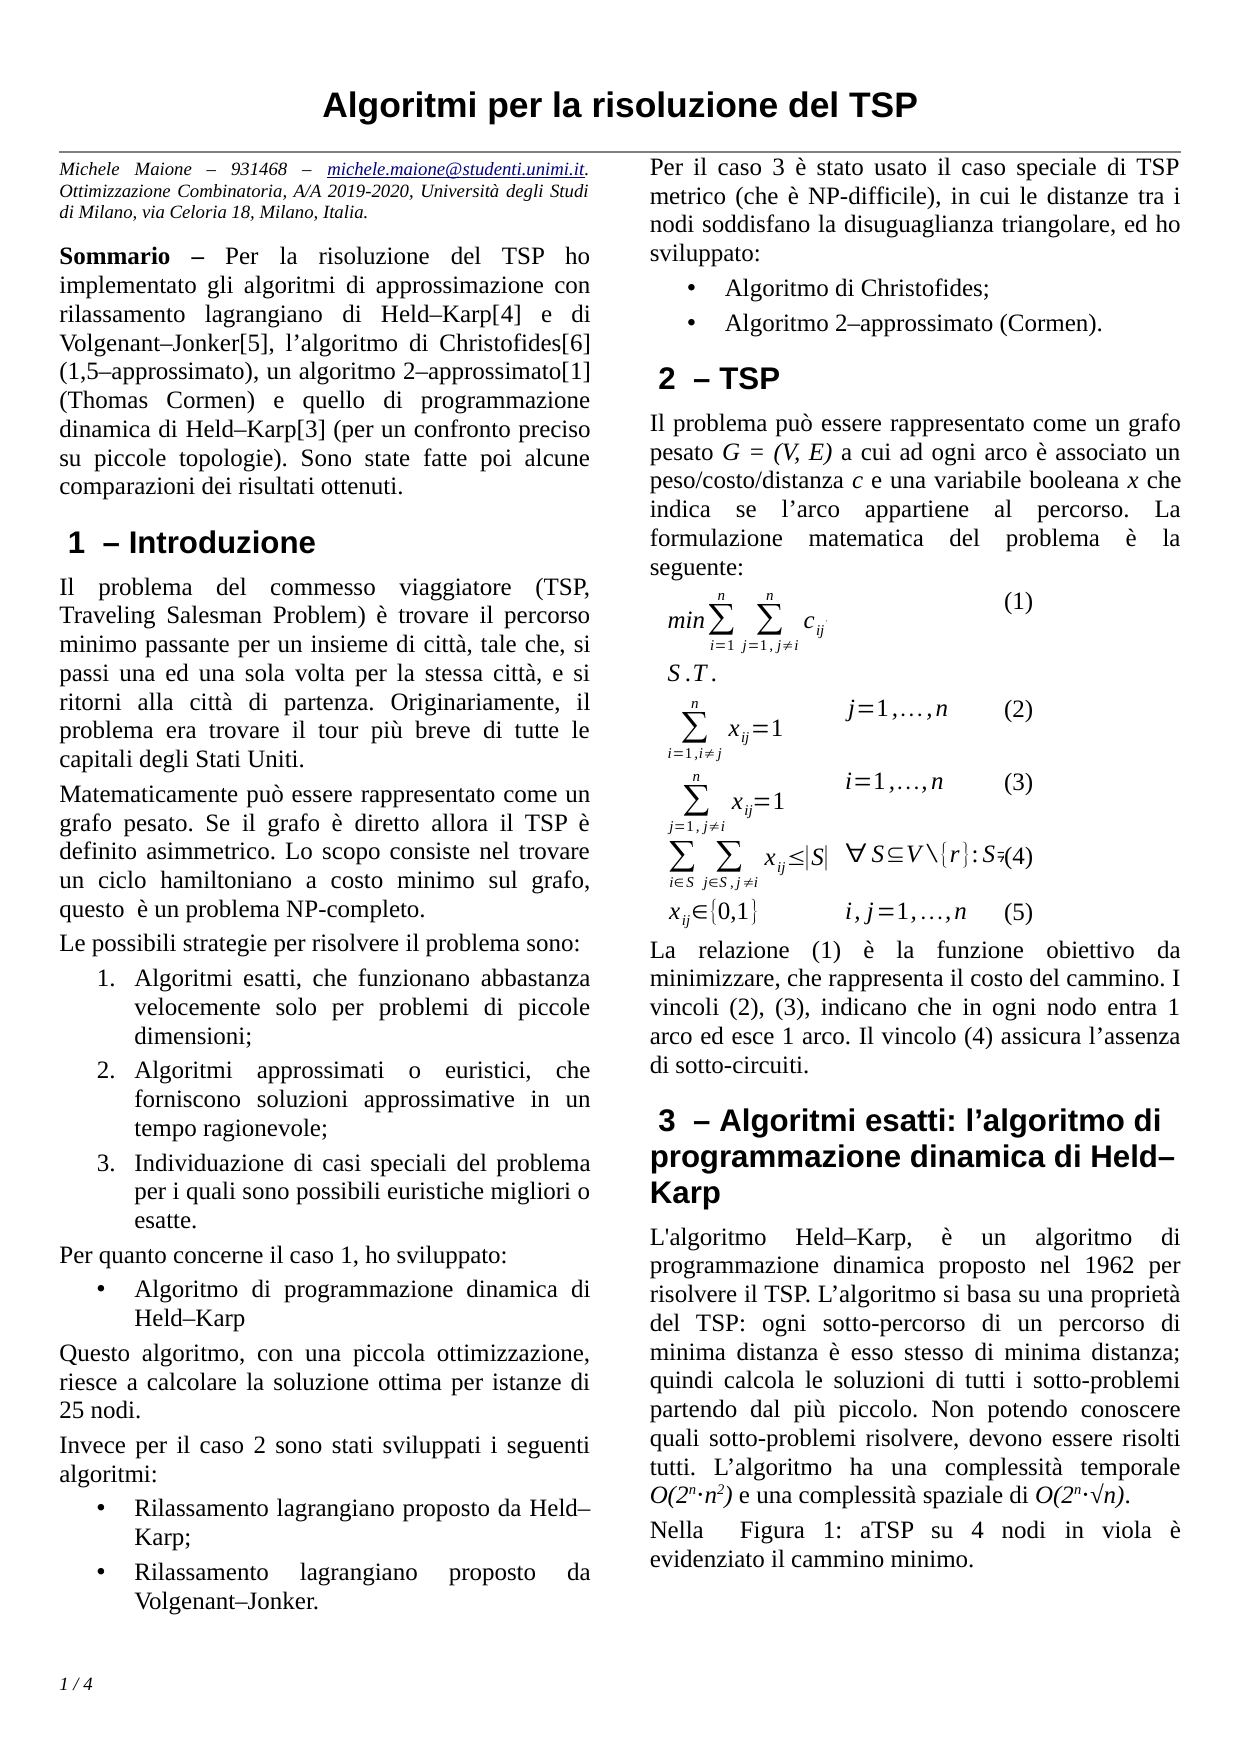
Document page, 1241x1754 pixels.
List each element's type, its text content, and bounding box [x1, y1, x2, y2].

table_header [827, 580, 1004, 654]
text Nella Figura 1: aTSP su 4 nodi in viola è evidenziato il cammino minimo. [649, 1515, 1181, 1573]
text La relazione (1) è la funzione obiettivo da minimizzare, che rappresenta il costo del cammino. I vincoli (2), (3), indicano che in ogni nodo entra 1 arco ed esce 1 arco. Il vincolo (4) assicura l’assenza di sotto-circuiti. [649, 935, 1181, 1078]
text Le possibili strategie per risolvere il problema sono: [59, 928, 591, 957]
list Algoritmi approssimati o euristici, che forniscono soluzioni approssimative in un tempo ragionevole; [97, 1055, 591, 1142]
table_cell [650, 762, 827, 835]
text Invece per il caso 2 sono stati sviluppati i seguenti algoritmi: [59, 1430, 591, 1488]
table_cell (2) [1004, 688, 1181, 762]
table_cell (5) [1004, 892, 1181, 929]
text L'algoritmo Held–Karp, è un algoritmo di programmazione dinamica proposto nel 1962 per risolvere il TSP. L’algoritmo si basa su una proprietà del TSP: ogni sotto-percorso di un percorso di minima distanza è esso stesso di minima distanza; quindi calcola le soluzioni di tutti i sotto-problemi partendo dal più piccolo. Non potendo conoscere quali sotto-problemi risolvere, devono essere risolti tutti. L’algoritmo ha una complessità temporale O(2n⋅n2) e una complessità spaziale di O(2n⋅√n). [649, 1222, 1181, 1509]
table_header [650, 580, 827, 654]
list Rilassamento lagrangiano proposto da Held–Karp; [97, 1493, 591, 1551]
table_cell [650, 892, 827, 929]
text Il problema può essere rappresentato come un grafo pesato G = (V, E) a cui ad ogni arco è associato un peso/costo/distanza c e una variabile booleana x che indica se l’arco appartiene al percorso. La formulazione matematica del problema è la seguente: [649, 408, 1181, 580]
text Il problema del commesso viaggiatore (TSP, Traveling Salesman Problem) è trovare il percorso minimo passante per un insieme di città, tale che, si passi una ed una sola volta per la stessa città, e si ritorni alla città di partenza. Originariamente, il problema era trovare il tour più breve di tutte le capitali degli Stati Uniti. [59, 572, 591, 773]
subtitle Michele Maione – 931468 – michele.maione@studenti.unimi.it. Ottimizzazione Combinatoria, A/A 2019-2020, Università degli Studi di Milano, via Celoria 18, Milano, Italia. [59, 158, 591, 223]
table_cell (3) [1004, 762, 1181, 835]
table_cell [650, 654, 827, 688]
subtitle Introduzione [59, 524, 591, 560]
table_cell [650, 688, 827, 762]
text Questo algoritmo, con una piccola ottimizzazione, riesce a calcolare la soluzione ottima per istanze di 25 nodi. [59, 1338, 591, 1424]
subtitle Algoritmi esatti: l’algoritmo di programmazione dinamica di Held–Karp [649, 1102, 1181, 1210]
list Algoritmo di programmazione dinamica di Held–Karp [97, 1274, 591, 1332]
text Per quanto concerne il caso 1, ho sviluppato: [59, 1240, 591, 1268]
table_cell [827, 762, 1004, 835]
list Algoritmo 2–approssimato (Cormen). [687, 308, 1181, 336]
subtitle TSP [649, 360, 1181, 396]
table_cell [650, 835, 827, 892]
table_cell [827, 654, 1004, 688]
list Algoritmo di Christofides; [687, 273, 1181, 302]
text Sommario – Per la risoluzione del TSP ho implementato gli algoritmi di approssimazione con rilassamento lagrangiano di Held–Karp[4] e di Volgenant–Jonker[5], l’algoritmo di Christofides[6] (1,5–approssimato), un algoritmo 2–approssimato[1] (Thomas Cormen) e quello di programmazione dinamica di Held–Karp[3] (per un confronto preciso su piccole topologie). Sono state fatte poi alcune comparazioni dei risultati ottenuti. [59, 241, 591, 500]
text Per il caso 3 è stato usato il caso speciale di TSP metrico (che è NP-difficile), in cui le distanze tra i nodi soddisfano la disuguaglianza triangolare, ed ho sviluppato: [649, 153, 1181, 267]
table_cell [827, 892, 1004, 929]
list Rilassamento lagrangiano proposto da Volgenant–Jonker. [97, 1557, 591, 1614]
table_header (1) [1004, 580, 1181, 654]
list Algoritmi esatti, che funzionano abbastanza velocemente solo per problemi di piccole dimensioni; [97, 963, 591, 1049]
table_cell [827, 688, 1004, 762]
table_cell [827, 835, 1004, 892]
table_cell [1004, 654, 1181, 688]
list Individuazione di casi speciali del problema per i quali sono possibili euristiche migliori o esatte. [97, 1148, 591, 1234]
text Matematicamente può essere rappresentato come un grafo pesato. Se il grafo è diretto allora il TSP è definito asimmetrico. Lo scopo consiste nel trovare un ciclo hamiltoniano a costo minimo sul grafo, questo è un problema NP-completo. [59, 779, 591, 923]
table_cell (4) [1004, 835, 1181, 892]
